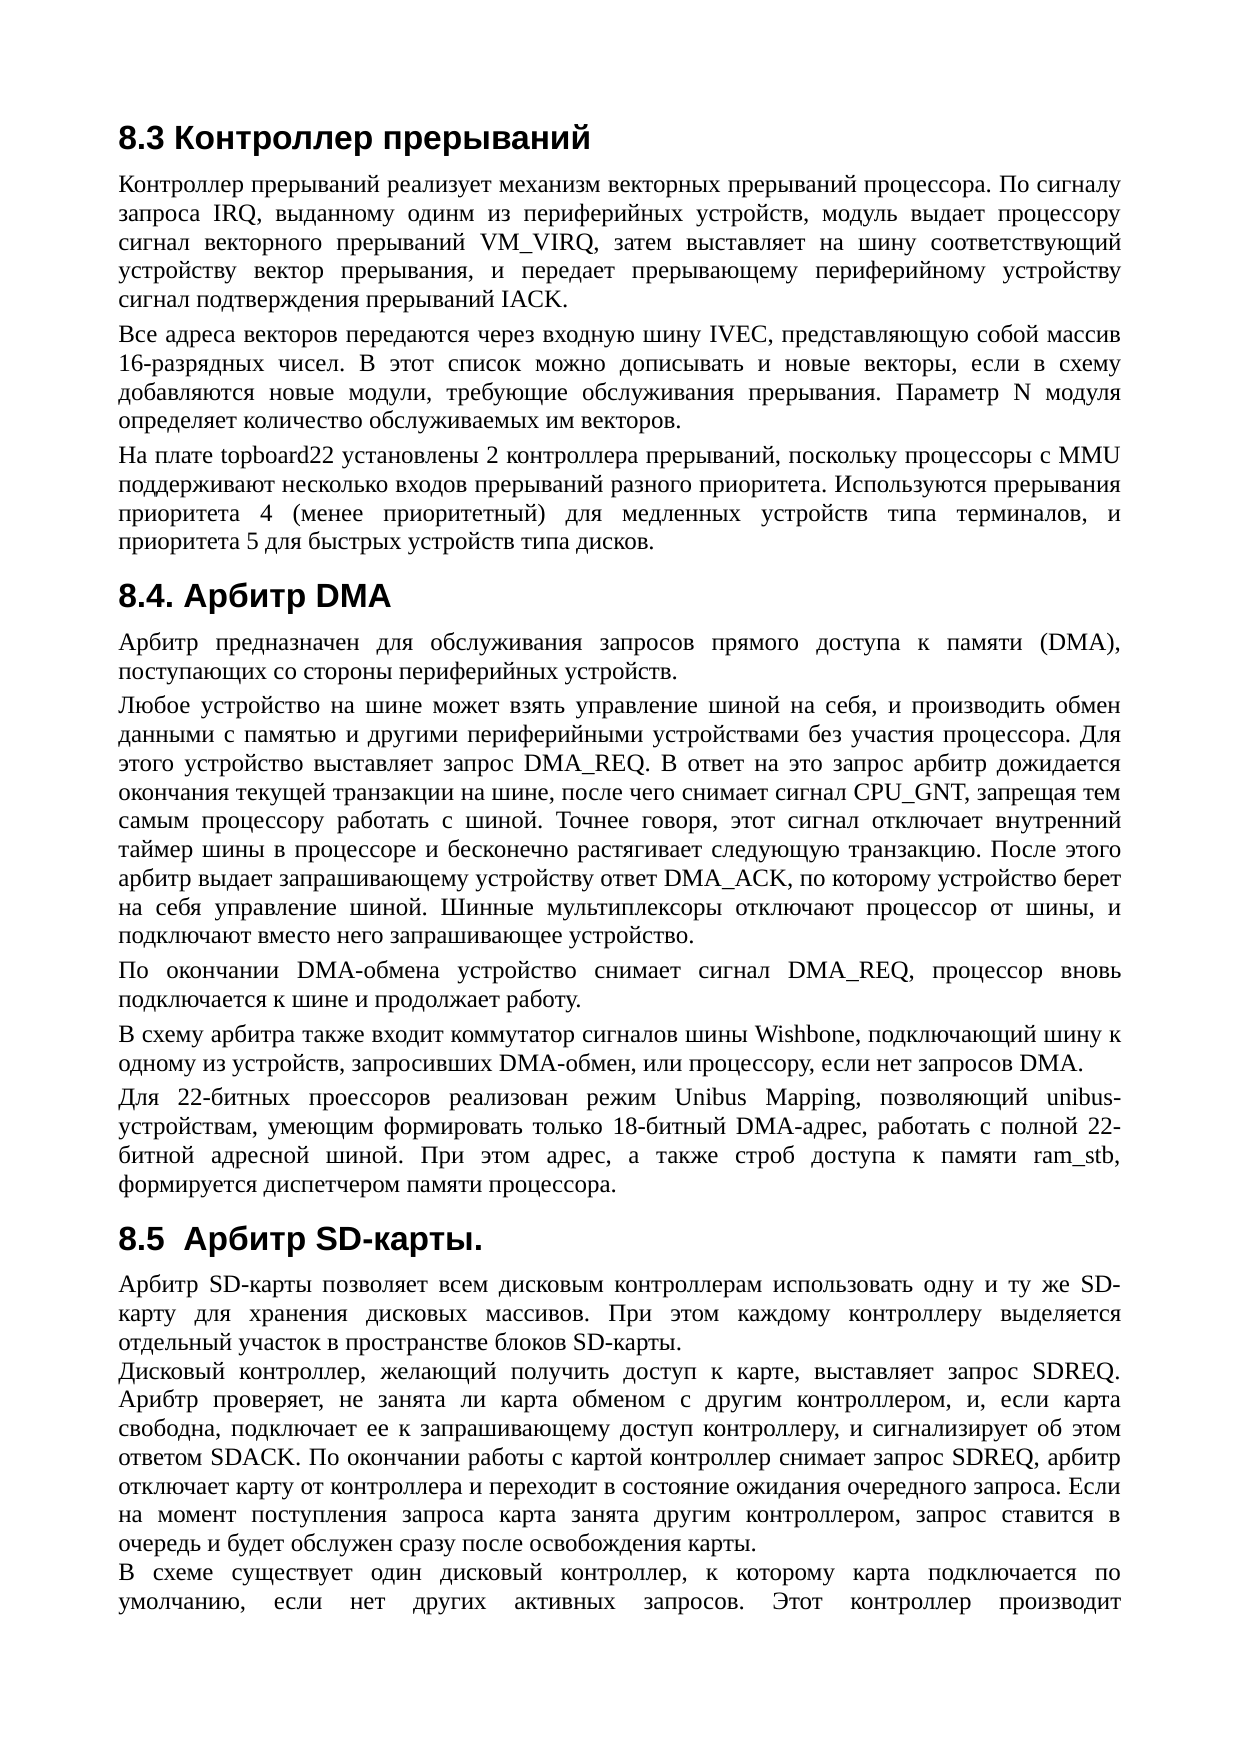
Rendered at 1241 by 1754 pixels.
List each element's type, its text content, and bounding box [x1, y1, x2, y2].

subtitle 8.4. Арбитр DMA [118, 576, 1122, 614]
text Дисковый контроллер, желающий получить доступ к карте, выставляет запрос SDREQ. Арибтр проверяет, не занята ли карта обменом с другим контроллером, и, если карта свободна, подключает ее к запрашивающему доступ контроллеру, и сигнализирует об этом ответом SDACK. По окончании работы с картой контроллер снимает запрос SDREQ, арбитр отключает карту от контроллера и переходит в состояние ожидания очередного запроса. Если на момент поступления запроса карта занята другим контроллером, запрос ставится в очередь и будет обслужен сразу после освобождения карты. [118, 1356, 1122, 1557]
text Для 22-битных проессоров реализован режим Unibus Mapping, позволяющий unibus-устройствам, умеющим формировать только 18-битный DMA-адрес, работать с полной 22-битной адресной шиной. При этом адрес, а также строб доступа к памяти ram_stb, формируется диспетчером памяти процессора. [118, 1082, 1122, 1197]
subtitle 8.3 Контроллер прерываний [118, 118, 1122, 157]
subtitle 8.5 Арбитр SD-карты. [118, 1218, 1122, 1257]
text По окончании DMA-обмена устройство снимает сигнал DMA_REQ, процессор вновь подключается к шине и продолжает работу. [118, 955, 1122, 1013]
text Арбитр предназначен для обслуживания запросов прямого доступа к памяти (DMA), поступающих со стороны периферийных устройств. [118, 627, 1122, 684]
text Все адреса векторов передаются через входную шину IVEC, представляющую собой массив 16-разрядных чисел. В этот список можно дописывать и новые векторы, если в схему добавляются новые модули, требующие обслуживания прерывания. Параметр N модуля определяет количество обслуживаемых им векторов. [118, 319, 1122, 434]
text Любое устройство на шине может взять управление шиной на себя, и производить обмен данными с памятью и другими периферийными устройствами без участия процессора. Для этого устройство выставляет запрос DMA_REQ. В ответ на это запрос арбитр дожидается окончания текущей транзакции на шине, после чего снимает сигнал CPU_GNT, запрещая тем самым процессору работать с шиной. Точнее говоря, этот сигнал отключает внутренний таймер шины в процессоре и бесконечно растягивает следующую транзакцию. После этого арбитр выдает запрашивающему устройству ответ DMA_ACK, по которому устройство берет на себя управление шиной. Шинные мультиплексоры отключают процессор от шины, и подключают вместо него запрашивающее устройство. [118, 691, 1122, 949]
text Арбитр SD-карты позволяет всем дисковым контроллерам использовать одну и ту же SD-карту для хранения дисковых массивов. При этом каждому контроллеру выделяется отдельный участок в пространстве блоков SD-карты. [118, 1269, 1122, 1356]
text Контроллер прерываний реализует механизм векторных прерываний процессора. По сигналу запроса IRQ, выданному одинм из периферийных устройств, модуль выдает процессору сигнал векторного прерываний VM_VIRQ, затем выставляет на шину соответствующий устройству вектор прерывания, и передает прерывающему периферийному устройству сигнал подтверждения прерываний IACK. [118, 169, 1122, 313]
text На плате topboard22 установлены 2 контроллера прерываний, поскольку процессоры с MMU поддерживают несколько входов прерываний разного приоритета. Используются прерывания приоритета 4 (менее приоритетный) для медленных устройств типа терминалов, и приоритета 5 для быстрых устройств типа дисков. [118, 440, 1122, 555]
text В схему арбитра также входит коммутатор сигналов шины Wishbone, подключающий шину к одному из устройств, запросивших DMA-обмен, или процессору, если нет запросов DMA. [118, 1019, 1122, 1076]
text В схеме существует один дисковый контроллер, к которому карта подключается по умолчанию, если нет других активных запросов. Этот контроллер производит [118, 1557, 1122, 1614]
